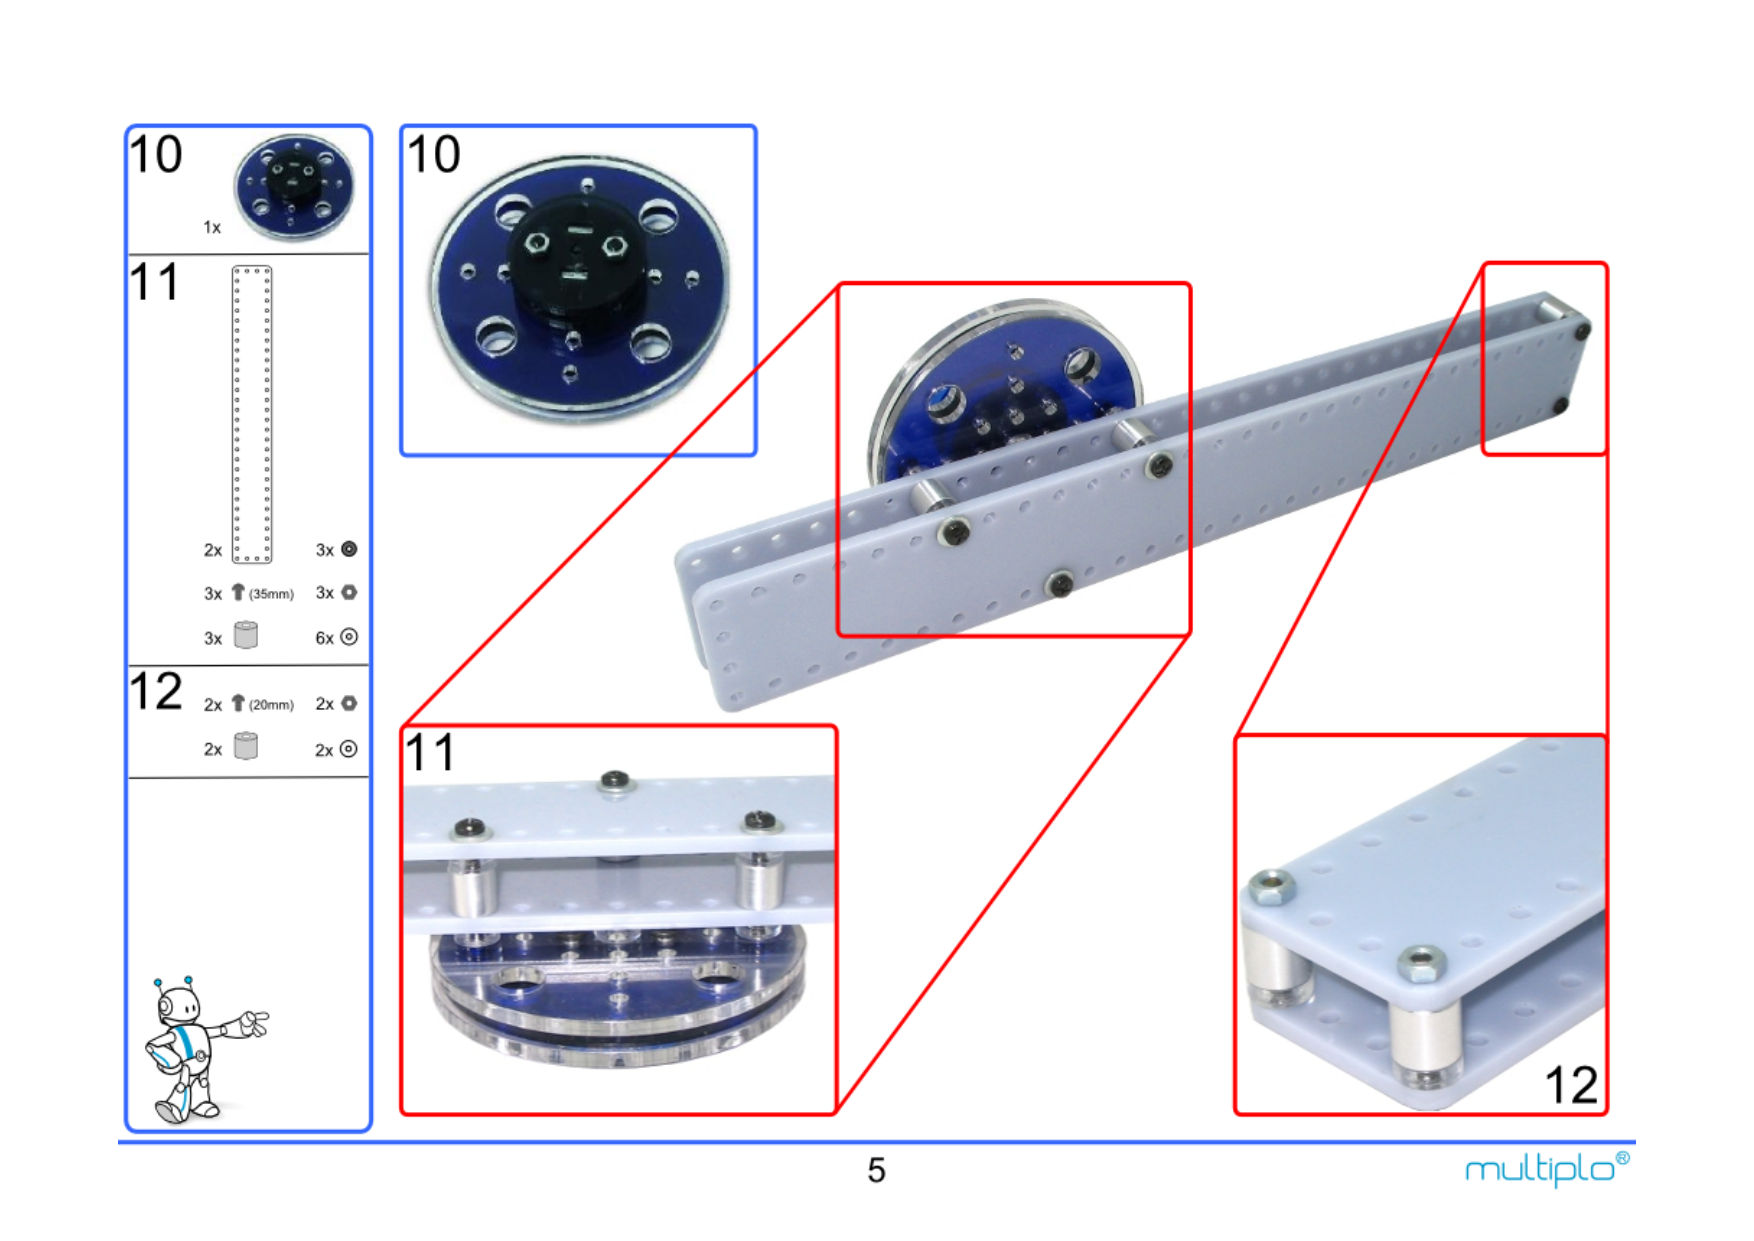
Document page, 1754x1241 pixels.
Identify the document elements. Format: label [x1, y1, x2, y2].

picture [118, 118, 1636, 1192]
